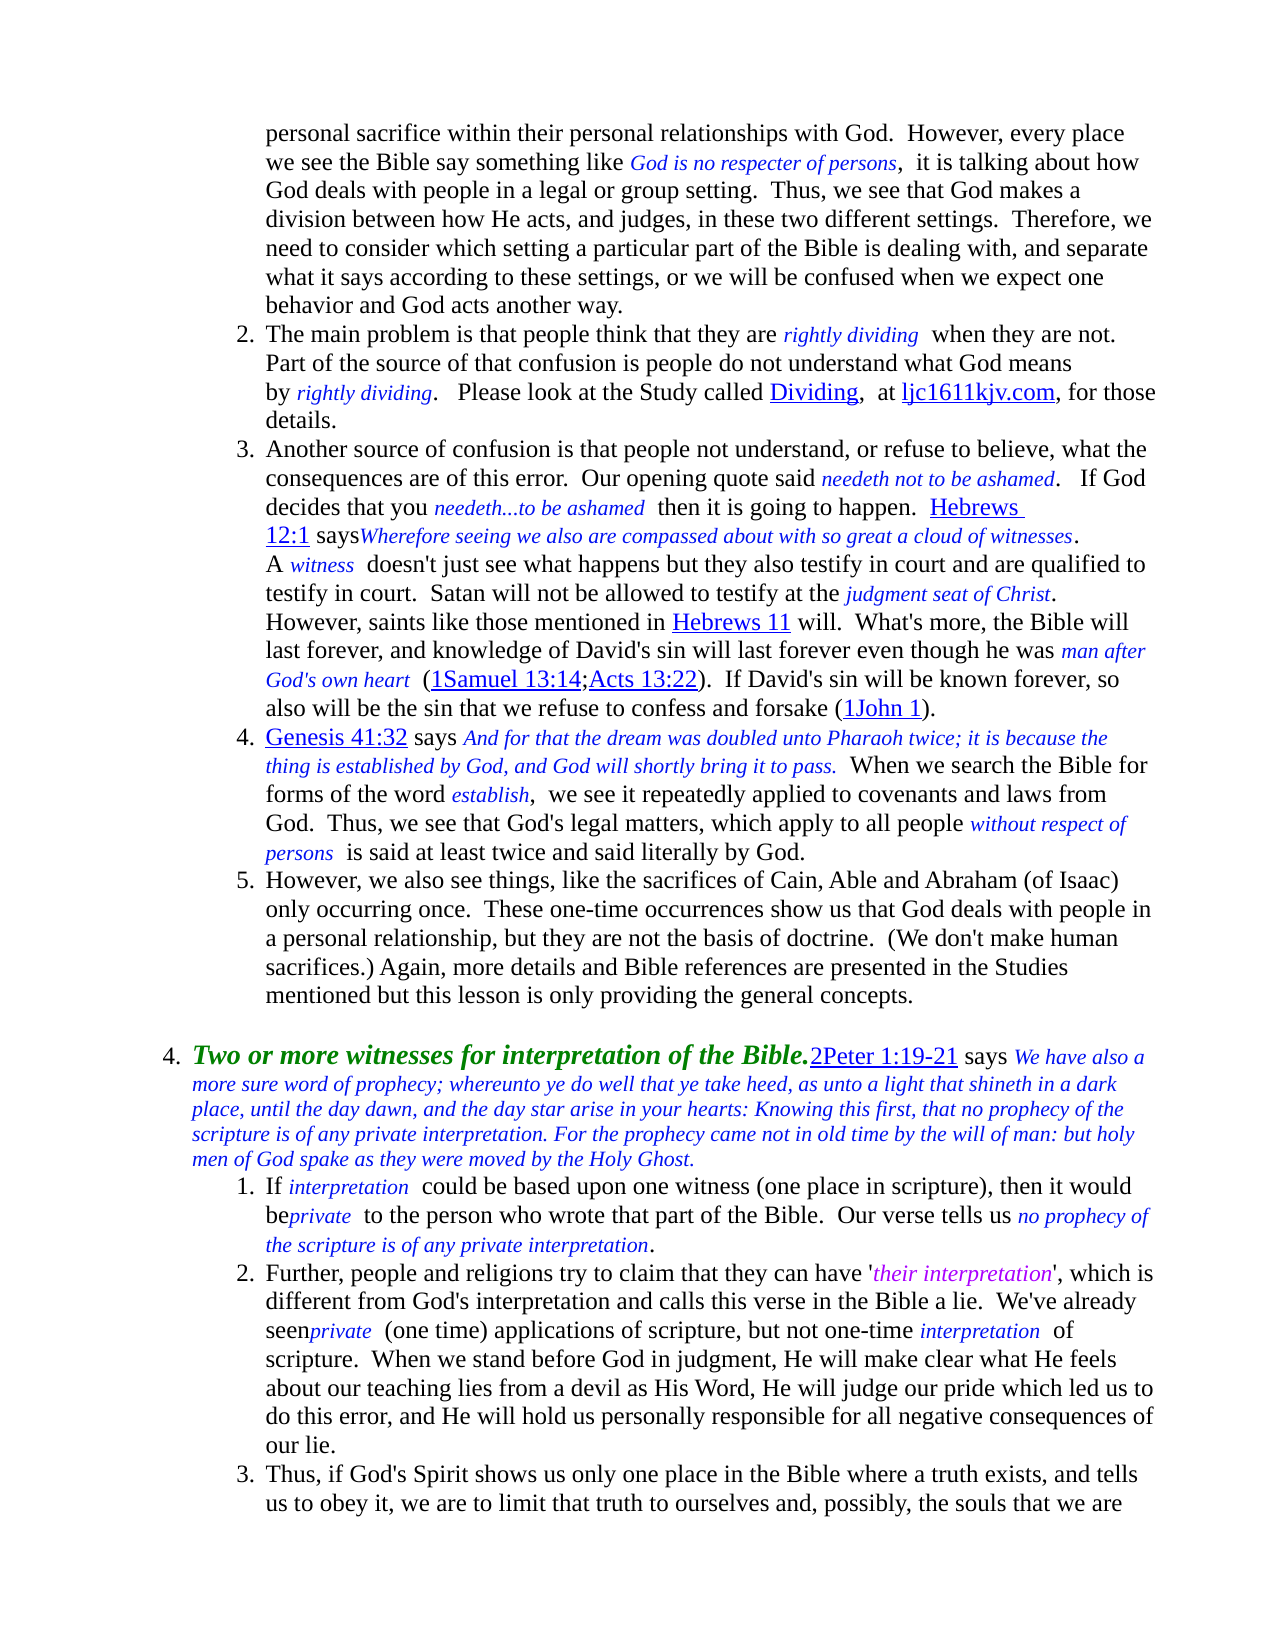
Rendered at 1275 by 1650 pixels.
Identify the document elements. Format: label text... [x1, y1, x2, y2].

list Another source of confusion is that people not understand, or refuse to believe, what the consequences are of this error. Our opening quote said needeth not to be ashamed. If God decides that you needeth...to be ashamed then it is going to happen. Hebrews 12:1 saysWherefore seeing we also are compassed about with so great a cloud of witnesses. A witness doesn't just see what happens but they also testify in court and are qualified to testify in court. Satan will not be allowed to testify at the judgment seat of Christ. However, saints like those mentioned in Hebrews 11 will. What's more, the Bible will last forever, and knowledge of David's sin will last forever even though he was man after God's own heart (1Samuel 13:14;Acts 13:22). If David's sin will be known forever, so also will be the sin that we refuse to confess and forsake (1John 1). [236, 434, 1157, 722]
list Genesis 41:32 says And for that the dream was doubled unto Pharaoh twice; it is because the thing is established by God, and God will shortly bring it to pass. When we search the Bible for forms of the word establish, we see it repeatedly applied to covenants and laws from God. Thus, we see that God's legal matters, which apply to all people without respect of persons is said at least twice and said literally by God. [236, 722, 1157, 866]
list personal sacrifice within their personal relationships with God. However, every place we see the Bible say something like God is no respecter of persons, it is talking about how God deals with people in a legal or group setting. Thus, we see that God makes a division between how He acts, and judges, in these two different settings. Therefore, we need to consider which setting a particular part of the Bible is dealing with, and separate what it says according to these settings, or we will be confused when we expect one behavior and God acts another way. [236, 118, 1157, 319]
list Two or more witnesses for interpretation of the Bible.2Peter 1:19-21 says We have also a more sure word of prophecy; whereunto ye do well that ye take heed, as unto a light that shineth in a dark place, until the day dawn, and the day star arise in your hearts: Knowing this first, that no prophecy of the scripture is of any private interpretation. For the prophecy came not in old time by the will of man: but holy men of God spake as they were moved by the Holy Ghost. [162, 1038, 1157, 1171]
list Thus, if God's Spirit shows us only one place in the Bible where a truth exists, and tells us to obey it, we are to limit that truth to ourselves and, possibly, the souls that we are [236, 1459, 1157, 1516]
list Further, people and religions try to claim that they can have 'their interpretation', which is different from God's interpretation and calls this verse in the Bible a lie. We've already seenprivate (one time) applications of scripture, but not one-time interpretation of scripture. When we stand before God in judgment, He will make clear what He feels about our teaching lies from a devil as His Word, He will judge our pride which led us to do this error, and He will hold us personally responsible for all negative consequences of our lie. [236, 1258, 1157, 1459]
list However, we also see things, like the sacrifices of Cain, Able and Abraham (of Isaac) only occurring once. These one-time occurrences show us that God deals with people in a personal relationship, but they are not the basis of doctrine. (We don't make human sacrifices.) Again, more details and Bible references are presented in the Studies mentioned but this lesson is only providing the general concepts. [236, 866, 1157, 1009]
list If interpretation could be based upon one witness (one place in scripture), then it would beprivate to the person who wrote that part of the Bible. Our verse tells us no prophecy of the scripture is of any private interpretation. [236, 1171, 1157, 1258]
list The main problem is that people think that they are rightly dividing when they are not. Part of the source of that confusion is people do not understand what God means by rightly dividing. Please look at the Study called Dividing, at ljc1611kjv.com, for those details. [236, 319, 1157, 434]
